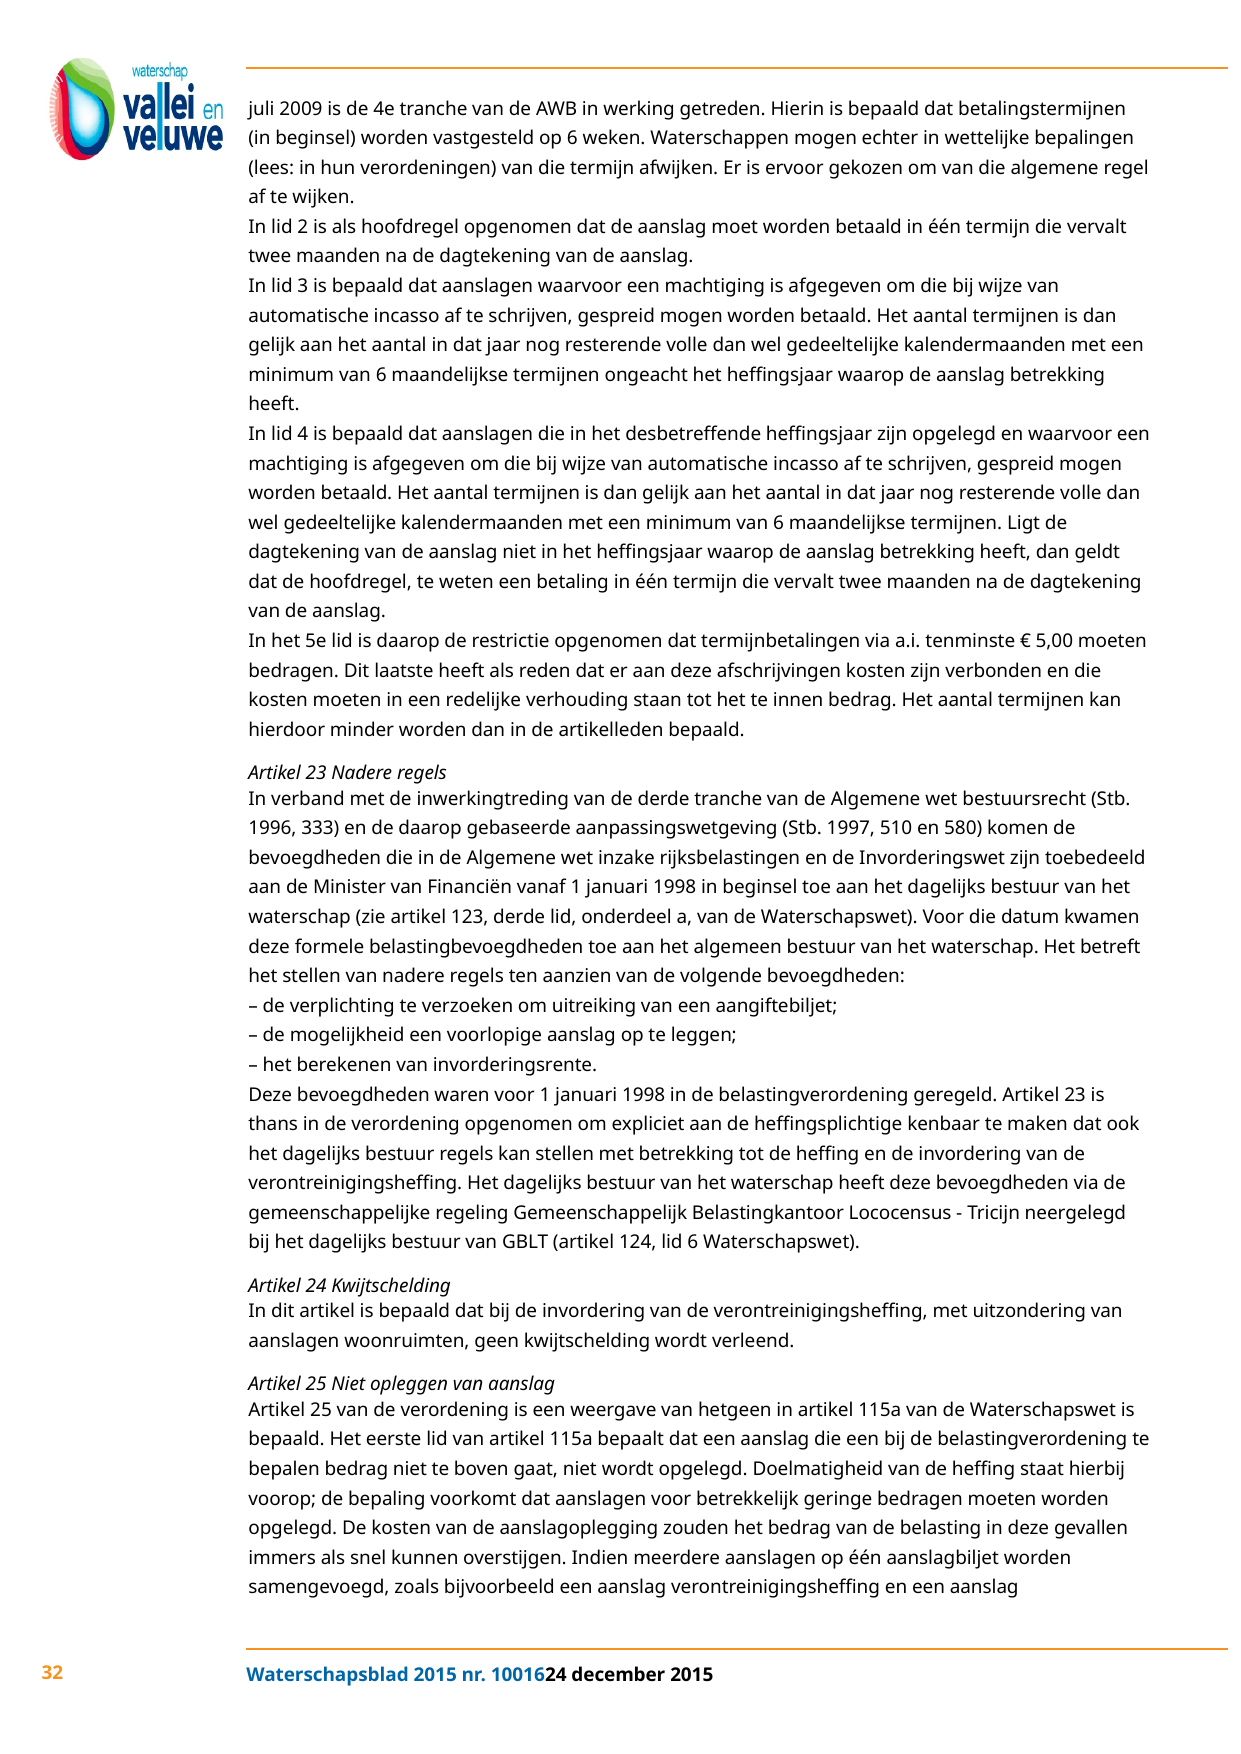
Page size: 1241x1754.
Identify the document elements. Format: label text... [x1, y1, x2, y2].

text Deze bevoegdheden waren voor 1 januari 1998 in de belastingverordening geregeld. Artikel 23 is thans in de verordening opgenomen om expliciet aan de heffingsplichtige kenbaar te maken dat ook het dagelijks bestuur regels kan stellen met betrekking tot de heffing en de invordering van de verontreinigingsheffing. Het dagelijks bestuur van het waterschap heeft deze bevoegdheden via de gemeenschappelijke regeling Gemeenschappelijk Belastingkantoor Lococensus - Tricijn neergelegd bij het dagelijks bestuur van GBLT (artikel 124, lid 6 Waterschapswet). [248, 1081, 1152, 1254]
text In lid 4 is bepaald dat aanslagen die in het desbetreffende heffingsjaar zijn opgelegd en waarvoor een machtiging is afgegeven om die bij wijze van automatische incasso af te schrijven, gespreid mogen worden betaald. Het aantal termijnen is dan gelijk aan het aantal in dat jaar nog resterende volle dan wel gedeeltelijke kalendermaanden met een minimum van 6 maandelijkse termijnen. Ligt de dagtekening van de aanslag niet in het heffingsjaar waarop de aanslag betrekking heeft, dan geldt dat de hoofdregel, te weten een betaling in één termijn die vervalt twee maanden na de dagtekening van de aanslag. [248, 420, 1152, 623]
text Artikel 25 Niet opleggen van aanslag [248, 1370, 1152, 1396]
text In lid 3 is bepaald dat aanslagen waarvoor een machtiging is afgegeven om die bij wijze van automatische incasso af te schrijven, gespreid mogen worden betaald. Het aantal termijnen is dan gelijk aan het aantal in dat jaar nog resterende volle dan wel gedeeltelijke kalendermaanden met een minimum van 6 maandelijkse termijnen ongeacht het heffingsjaar waarop de aanslag betrekking heeft. [248, 272, 1152, 416]
text In lid 2 is als hoofdregel opgenomen dat de aanslag moet worden betaald in één termijn die vervalt twee maanden na de dagtekening van de aanslag. [248, 213, 1152, 268]
text juli 2009 is de 4e tranche van de AWB in werking getreden. Hierin is bepaald dat betalingstermijnen (in beginsel) worden vastgesteld op 6 weken. Waterschappen mogen echter in wettelijke bepalingen (lees: in hun verordeningen) van die termijn afwijken. Er is ervoor gekozen om van die algemene regel af te wijken. [248, 95, 1152, 209]
text In het 5e lid is daarop de restrictie opgenomen dat termijnbetalingen via a.i. tenminste € 5,00 moeten bedragen. Dit laatste heeft als reden dat er aan deze afschrijvingen kosten zijn verbonden en die kosten moeten in een redelijke verhouding staan tot het te innen bedrag. Het aantal termijnen kan hierdoor minder worden dan in de artikelleden bepaald. [248, 627, 1152, 742]
text – de mogelijkheid een voorlopige aanslag op te leggen; [248, 1022, 1152, 1047]
picture [41, 47, 231, 172]
text In dit artikel is bepaald dat bij de invordering van de verontreinigingsheffing, met uitzondering van aanslagen woonruimten, geen kwijtschelding wordt verleend. [248, 1297, 1152, 1353]
text – de verplichting te verzoeken om uitreiking van een aangiftebiljet; [248, 992, 1152, 1018]
text – het berekenen van invorderingsrente. [248, 1051, 1152, 1077]
text Artikel 23 Nadere regels [248, 759, 1152, 785]
text Artikel 25 van de verordening is een weergave van hetgeen in artikel 115a van de Waterschapswet is bepaald. Het eerste lid van artikel 115a bepaalt dat een aanslag die een bij de belastingverordening te bepalen bedrag niet te boven gaat, niet wordt opgelegd. Doelmatigheid van de heffing staat hierbij voorop; de bepaling voorkomt dat aanslagen voor betrekkelijk geringe bedragen moeten worden opgelegd. De kosten van de aanslagoplegging zouden het bedrag van de belasting in deze gevallen immers als snel kunnen overstijgen. Indien meerdere aanslagen op één aanslagbiljet worden samengevoegd, zoals bijvoorbeeld een aanslag verontreinigingsheffing en een aanslag [248, 1396, 1152, 1599]
text In verband met de inwerkingtreding van de derde tranche van de Algemene wet bestuursrecht (Stb. 1996, 333) en de daarop gebaseerde aanpassingswetgeving (Stb. 1997, 510 en 580) komen de bevoegdheden die in de Algemene wet inzake rijksbelastingen en de Invorderingswet zijn toebedeeld aan de Minister van Financiën vanaf 1 januari 1998 in beginsel toe aan het dagelijks bestuur van het waterschap (zie artikel 123, derde lid, onderdeel a, van de Waterschapswet). Voor die datum kwamen deze formele belastingbevoegdheden toe aan het algemeen bestuur van het waterschap. Het betreft het stellen van nadere regels ten aanzien van de volgende bevoegdheden: [248, 785, 1152, 988]
text Artikel 24 Kwijtschelding [248, 1272, 1152, 1297]
